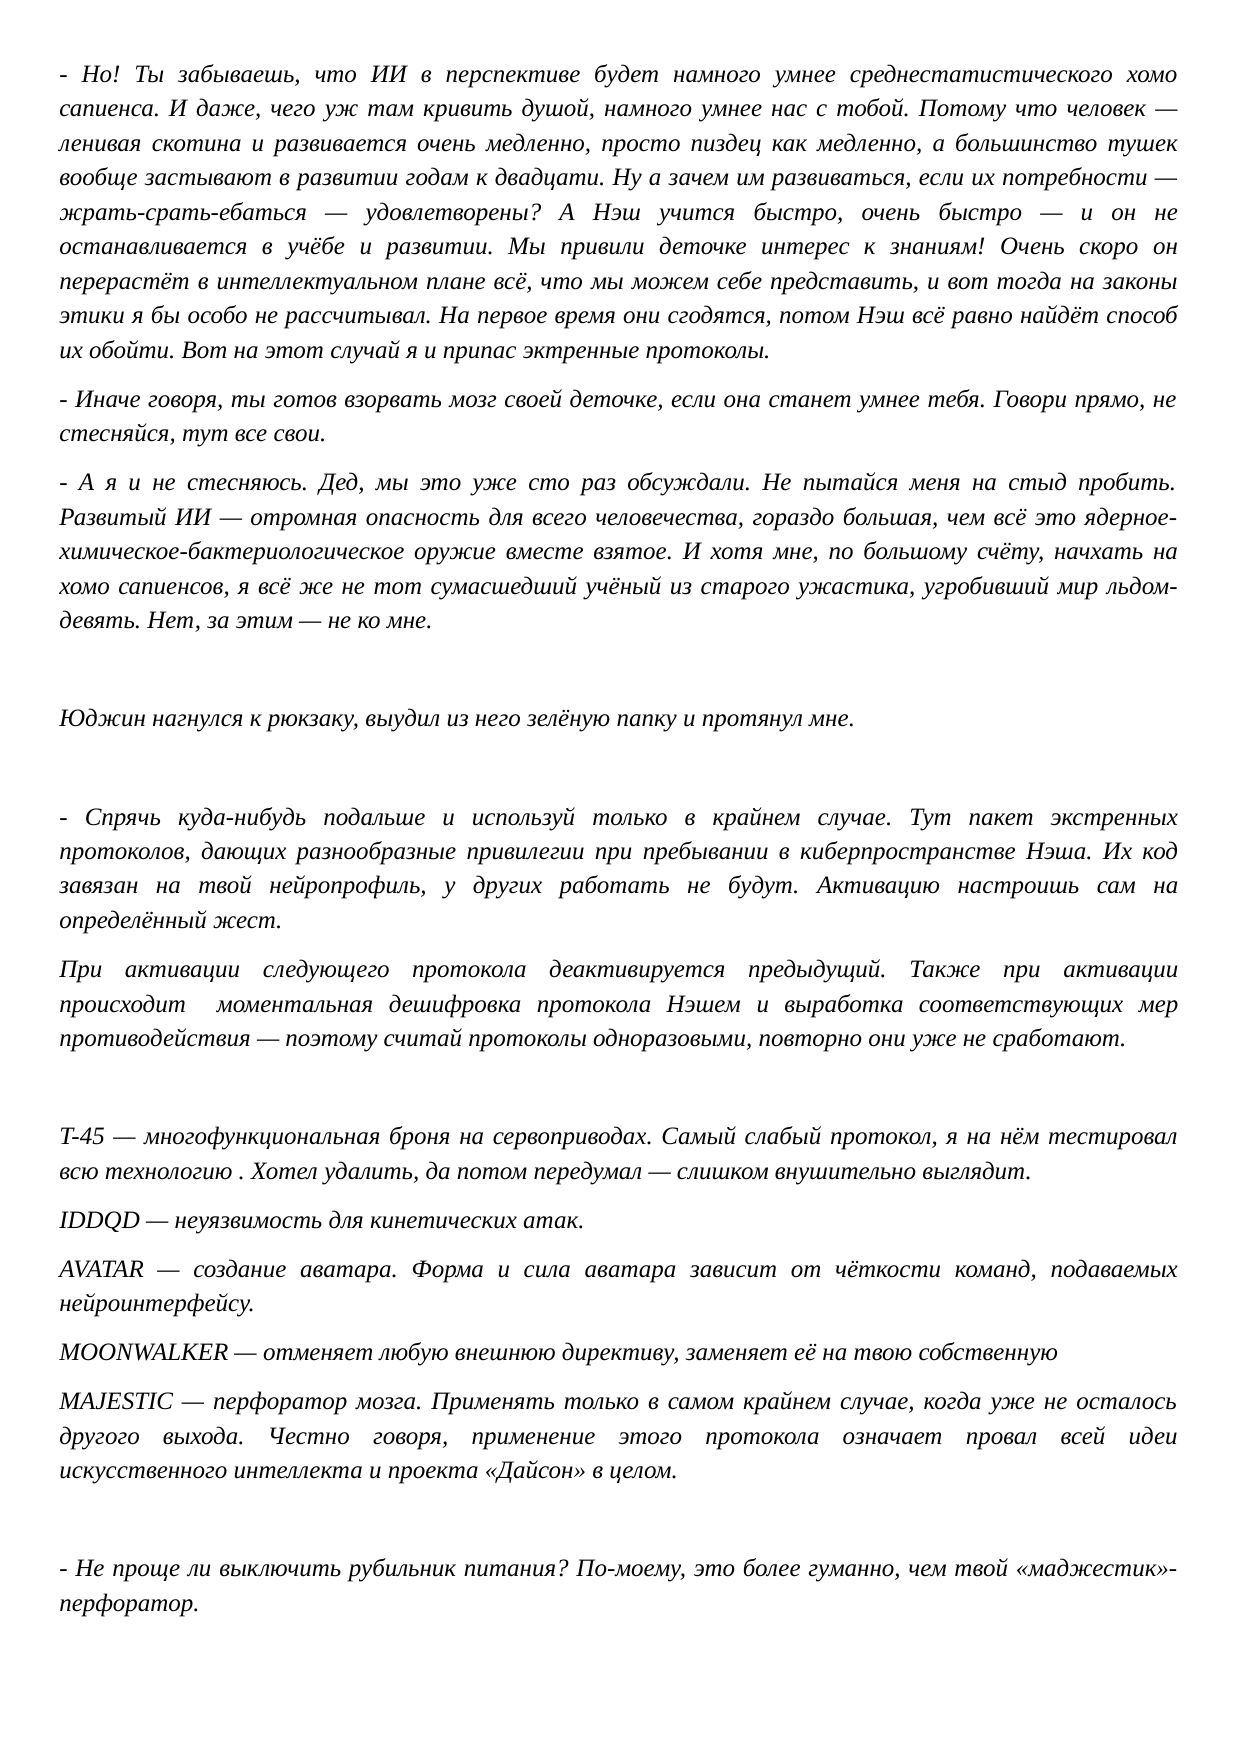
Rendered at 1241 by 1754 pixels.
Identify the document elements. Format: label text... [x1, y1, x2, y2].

text IDDQD — неуязвимость для кинетических атак. [59, 1205, 1181, 1233]
text - Но! Ты забываешь, что ИИ в перспективе будет намного умнее среднестатистического хомо сапиенса. И даже, чего уж там кривить душой, намного умнее нас с тобой. Потому что человек — ленивая скотина и развивается очень медленно, просто пиздец как медленно, а большинство тушек вообще застывают в развитии годам к двадцати. Ну а зачем им развиваться, если их потребности — жрать-срать-ебаться — удовлетворены? А Нэш учится быстро, очень быстро — и он не останавливается в учёбе и развитии. Мы привили деточке интерес к знаниям! Очень скоро он перерастёт в интеллектуальном плане всё, что мы можем себе представить, и вот тогда на законы этики я бы особо не рассчитывал. На первое время они сгодятся, потом Нэш всё равно найдёт способ их обойти. Вот на этот случай я и припас эктренные протоколы. [59, 59, 1181, 364]
text - А я и не стесняюсь. Дед, мы это уже сто раз обсуждали. Не пытайся меня на стыд пробить. Развитый ИИ — отромная опасность для всего человечества, гораздо большая, чем всё это ядерное-химическое-бактериологическое оружие вместе взятое. И хотя мне, по большому счёту, начхать на хомо сапиенсов, я всё же не тот сумасшедший учёный из старого ужастика, угробивший мир льдом-девять. Нет, за этим — не ко мне. [59, 467, 1181, 634]
text MOONWALKER — отменяет любую внешнюю директиву, заменяет её на твою собственную [59, 1337, 1181, 1366]
text - Не проще ли выключить рубильник питания? По-моему, это более гуманно, чем твой «маджестик»-перфоратор. [59, 1553, 1181, 1617]
text AVATAR — создание аватара. Форма и сила аватара зависит от чёткости команд, подаваемых нейроинтерфейсу. [59, 1254, 1181, 1317]
text Юджин нагнулся к рюкзаку, выудил из него зелёную папку и протянул мне. [59, 703, 1181, 732]
text - Спрячь куда-нибудь подальше и используй только в крайнем случае. Тут пакет экстренных протоколов, дающих разнообразные привилегии при пребывании в киберпространстве Нэша. Их код завязан на твой нейропрофиль, у других работать не будут. Активацию настроишь сам на определённый жест. [59, 802, 1181, 934]
text - Иначе говоря, ты готов взорвать мозг своей деточке, если она станет умнее тебя. Говори прямо, не стесняйся, тут все свои. [59, 384, 1181, 447]
text При активации следующего протокола деактивируется предыдущий. Также при активации происходит моментальная дешифровка протокола Нэшем и выработка соответствующих мер противодействия — поэтому считай протоколы одноразовыми, повторно они уже не сработают. [59, 954, 1181, 1052]
text MAJESTIC — перфоратор мозга. Применять только в самом крайнем случае, когда уже не осталось другого выхода. Честно говоря, применение этого протокола означает провал всей идеи искусственного интеллекта и проекта «Дайсон» в целом. [59, 1386, 1181, 1484]
text T-45 — многофункциональная броня на сервоприводах. Самый слабый протокол, я на нём тестировал всю технологию . Хотел удалить, да потом передумал — слишком внушительно выглядит. [59, 1121, 1181, 1184]
